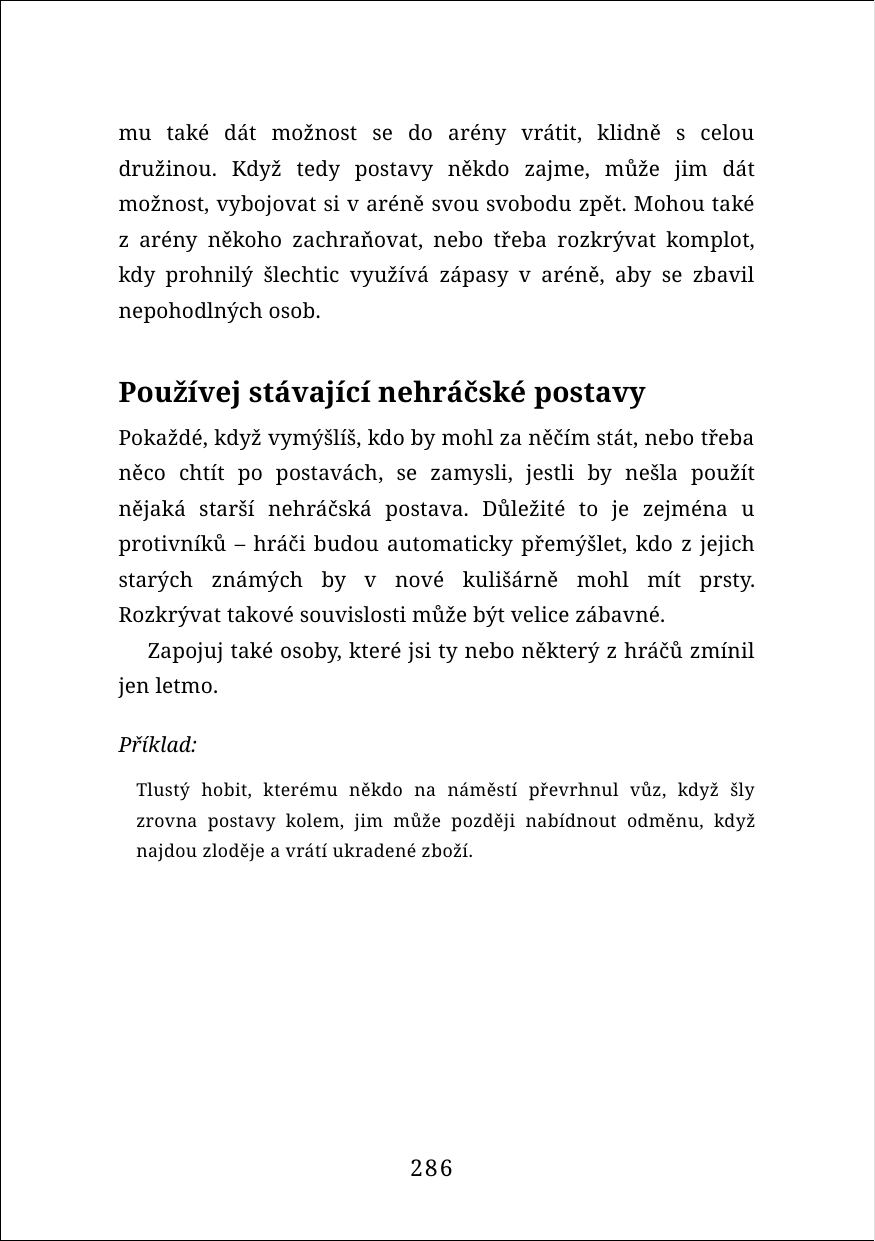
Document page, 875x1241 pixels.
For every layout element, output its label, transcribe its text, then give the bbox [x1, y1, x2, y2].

text Pokaždé, když vymýšlíš, kdo by mohl za něčím stát, nebo třeba něco chtít po postavách, se zamysli, jestli by nešla použít nějaká starší nehráčská postava. Důležité to je zejména u protivníků – hráči budou automaticky přemýšlet, kdo z jejich starých známých by v nové kulišárně mohl mít prsty. Rozkrývat takové souvislosti může být velice zábavné. Zapojuj také osoby, které jsi ty nebo některý z hráčů zmínil jen letmo. [118, 423, 756, 700]
subtitle Používej stávající nehráčské postavy [118, 373, 756, 411]
text Příklad: [118, 731, 756, 759]
text mu také dát možnost se do arény vrátit, klidně s celou družinou. Když tedy postavy někdo zajme, může jim dát možnost, vybojovat si v aréně svou svobodu zpět. Mohou také z arény někoho zachraňovat, nebo třeba rozkrývat komplot, kdy prohnilý šlechtic využívá zápasy v aréně, aby se zbavil nepohodlných osob. [118, 118, 756, 324]
text Tlustý hobit, kterému někdo na náměstí převrhnul vůz, když šly zrovna postavy kolem, jim může později nabídnout odměnu, když najdou zloděje a vrátí ukradené zboží. [136, 778, 756, 862]
